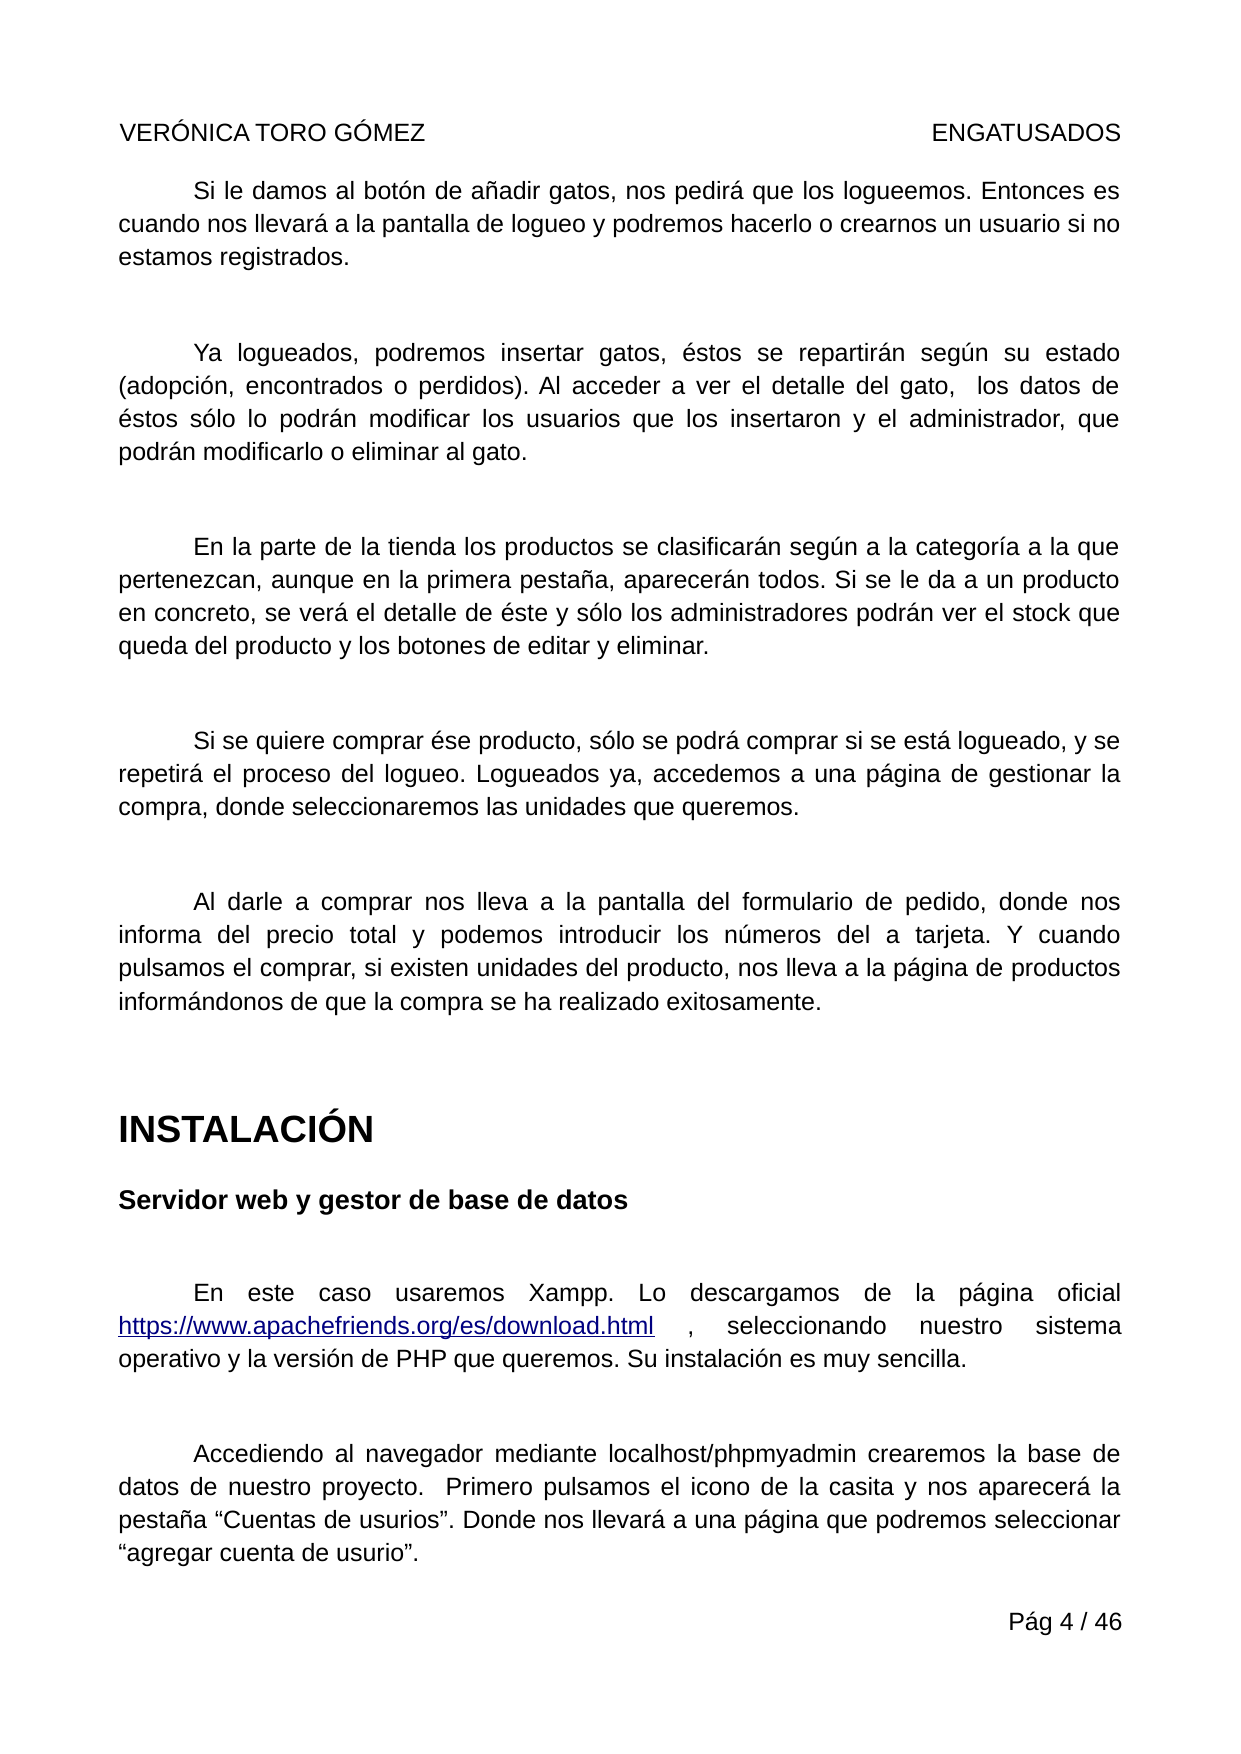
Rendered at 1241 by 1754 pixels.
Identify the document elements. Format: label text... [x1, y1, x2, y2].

text Ya logueados, podremos insertar gatos, éstos se repartirán según su estado (adopción, encontrados o perdidos). Al acceder a ver el detalle del gato, los datos de éstos sólo lo podrán modificar los usuarios que los insertaron y el administrador, que podrán modificarlo o eliminar al gato. [118, 338, 1122, 465]
text Al darle a comprar nos lleva a la pantalla del formulario de pedido, donde nos informa del precio total y podemos introducir los números del a tarjeta. Y cuando pulsamos el comprar, si existen unidades del producto, nos lleva a la página de productos informándonos de que la compra se ha realizado exitosamente. [118, 887, 1122, 1015]
subtitle Servidor web y gestor de base de datos [118, 1184, 1122, 1215]
text Si le damos al botón de añadir gatos, nos pedirá que los logueemos. Entonces es cuando nos llevará a la pantalla de logueo y podremos hacerlo o crearnos un usuario si no estamos registrados. [118, 176, 1122, 271]
text Si se quiere comprar ése producto, sólo se podrá comprar si se está logueado, y se repetirá el proceso del logueo. Logueados ya, accedemos a una página de gestionar la compra, donde seleccionaremos las unidades que queremos. [118, 726, 1122, 821]
text Accediendo al navegador mediante localhost/phpmyadmin crearemos la base de datos de nuestro proyecto. Primero pulsamos el icono de la casita y nos aparecerá la pestaña “Cuentas de usurios”. Donde nos llevará a una página que podremos seleccionar “agregar cuenta de usurio”. [118, 1439, 1122, 1567]
text En la parte de la tienda los productos se clasificarán según a la categoría a la que pertenezcan, aunque en la primera pestaña, aparecerán todos. Si se le da a un producto en concreto, se verá el detalle de éste y sólo los administradores podrán ver el stock que queda del producto y los botones de editar y eliminar. [118, 532, 1122, 660]
subtitle INSTALACIÓN [118, 1107, 1122, 1150]
text En este caso usaremos Xampp. Lo descargamos de la página oficial https://www.apachefriends.org/es/download.html , seleccionando nuestro sistema operativo y la versión de PHP que queremos. Su instalación es muy sencilla. [118, 1278, 1122, 1373]
